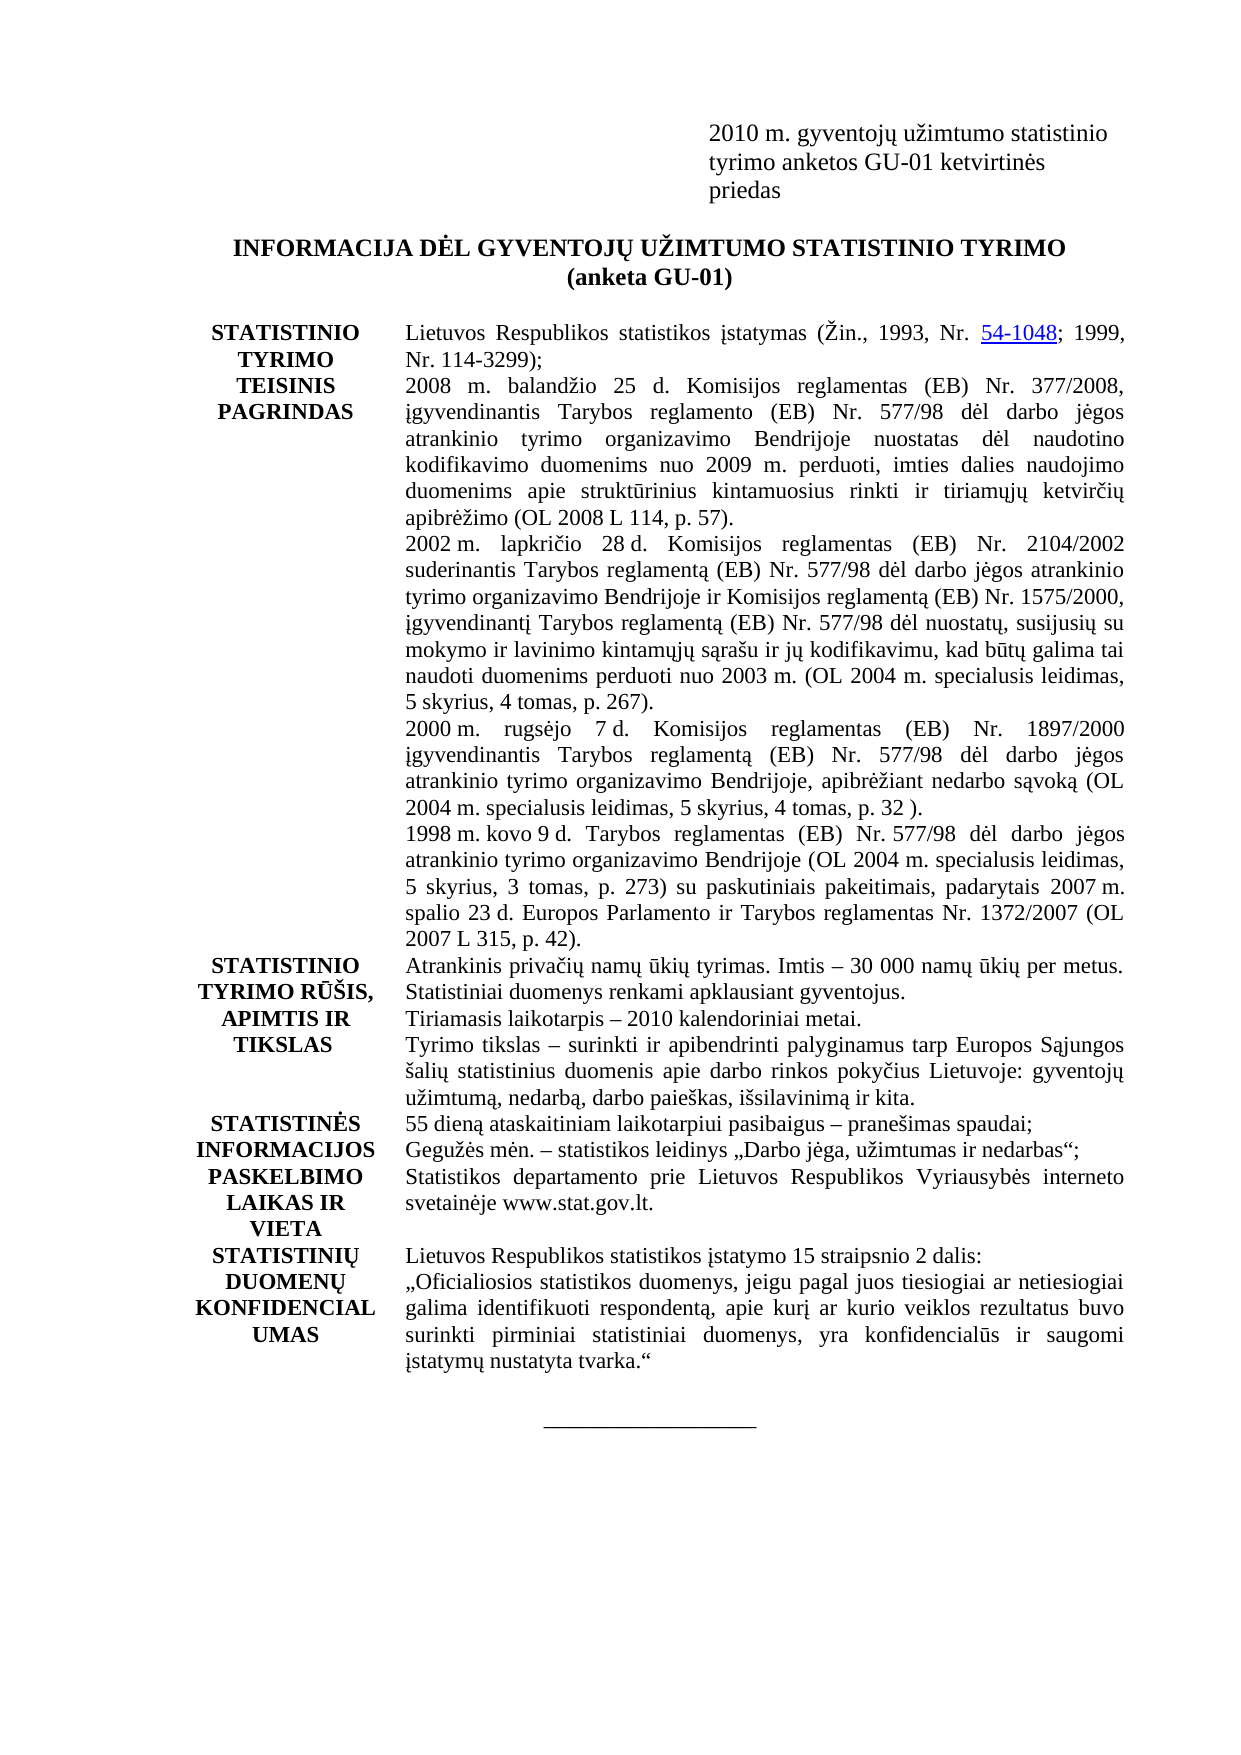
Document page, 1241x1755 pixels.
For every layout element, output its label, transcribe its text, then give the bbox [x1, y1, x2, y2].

text tyrimo anketos GU-01 ketvirtinės [177, 147, 1122, 176]
text 2010 m. gyventojų užimtumo statistinio [177, 118, 1122, 147]
table_cell STATISTINĖS INFORMACIJOS PASKELBIMO LAIKAS IR VIETA [177, 1110, 394, 1242]
table_header Lietuvos Respublikos statistikos įstatymas (Žin., 1993, Nr. 54-1048; 1999, Nr. 114-3299); 2008 m. balandžio 25 d. Komisijos reglamentas (EB) Nr. 377/2008, įgyvendinantis Tarybos reglamento (EB) Nr. 577/98 dėl darbo jėgos atrankinio tyrimo organizavimo Bendrijoje nuostatas dėl naudotino kodifikavimo duomenims nuo 2009 m. perduoti, imties dalies naudojimo duomenims apie struktūrinius kintamuosius rinkti ir tiriamųjų ketvirčių apibrėžimo (OL 2008 L 114, p. 57). 2002 m. lapkričio 28 d. Komisijos reglamentas (EB) Nr. 2104/2002 suderinantis Tarybos reglamentą (EB) Nr. 577/98 dėl darbo jėgos atrankinio tyrimo organizavimo Bendrijoje ir Komisijos reglamentą (EB) Nr. 1575/2000, įgyvendinantį Tarybos reglamentą (EB) Nr. 577/98 dėl nuostatų, susijusių su mokymo ir lavinimo kintamųjų sąrašu ir jų kodifikavimu, kad būtų galima tai naudoti duomenims perduoti nuo 2003 m. (OL 2004 m. specialusis leidimas, 5 skyrius, 4 tomas, p. 267). 2000 m. rugsėjo 7 d. Komisijos reglamentas (EB) Nr. 1897/2000 įgyvendinantis Tarybos reglamentą (EB) Nr. 577/98 dėl darbo jėgos atrankinio tyrimo organizavimo Bendrijoje, apibrėžiant nedarbo sąvoką (OL 2004 m. specialusis leidimas, 5 skyrius, 4 tomas, p. 32 ). 1998 m. kovo 9 d. Tarybos reglamentas (EB) Nr. 577/98 dėl darbo jėgos atrankinio tyrimo organizavimo Bendrijoje (OL 2004 m. specialusis leidimas, 5 skyrius, 3 tomas, p. 273) su paskutiniais pakeitimais, padarytais 2007 m. spalio 23 d. Europos Parlamento ir Tarybos reglamentas Nr. 1372/2007 (OL 2007 L 315, p. 42). [394, 319, 1136, 952]
table_cell Atrankinis privačių namų ūkių tyrimas. Imtis – 30 000 namų ūkių per metus. Statistiniai duomenys renkami apklausiant gyventojus. Tiriamasis laikotarpis – 2010 kalendoriniai metai. Tyrimo tikslas – surinkti ir apibendrinti palyginamus tarp Europos Sąjungos šalių statistinius duomenis apie darbo rinkos pokyčius Lietuvoje: gyventojų užimtumą, nedarbą, darbo paieškas, išsilavinimą ir kita. [394, 952, 1136, 1110]
text INFORMACIJA DĖL GYVENTOJŲ UŽIMTUMO statistinio TYRIMO [177, 233, 1122, 262]
text (anketa GU-01) [177, 262, 1122, 291]
table_cell STATISTINIO TYRIMO RŪŠIS, APIMTIS IR TIKSLAS [177, 952, 394, 1110]
table_cell 55 dieną ataskaitiniam laikotarpiui pasibaigus – pranešimas spaudai; Gegužės mėn. – statistikos leidinys „Darbo jėga, užimtumas ir nedarbas“; Statistikos departamento prie Lietuvos Respublikos Vyriausybės interneto svetainėje www.stat.gov.lt. [394, 1110, 1136, 1242]
text priedas [177, 176, 1122, 204]
text _________________ [177, 1402, 1122, 1431]
table_cell Lietuvos Respublikos statistikos įstatymo 15 straipsnio 2 dalis: „Oficialiosios statistikos duomenys, jeigu pagal juos tiesiogiai ar netiesiogiai galima identifikuoti respondentą, apie kurį ar kurio veiklos rezultatus buvo surinkti pirminiai statistiniai duomenys, yra konfidencialūs ir saugomi įstatymų nustatyta tvarka.“ [394, 1242, 1136, 1373]
table_header STATISTINIO TYRIMO TEISINIS PAGRINDAS [177, 319, 394, 952]
table_cell STATISTINIŲ DUOMENŲ KONFIDENCIALUMAS [177, 1242, 394, 1373]
